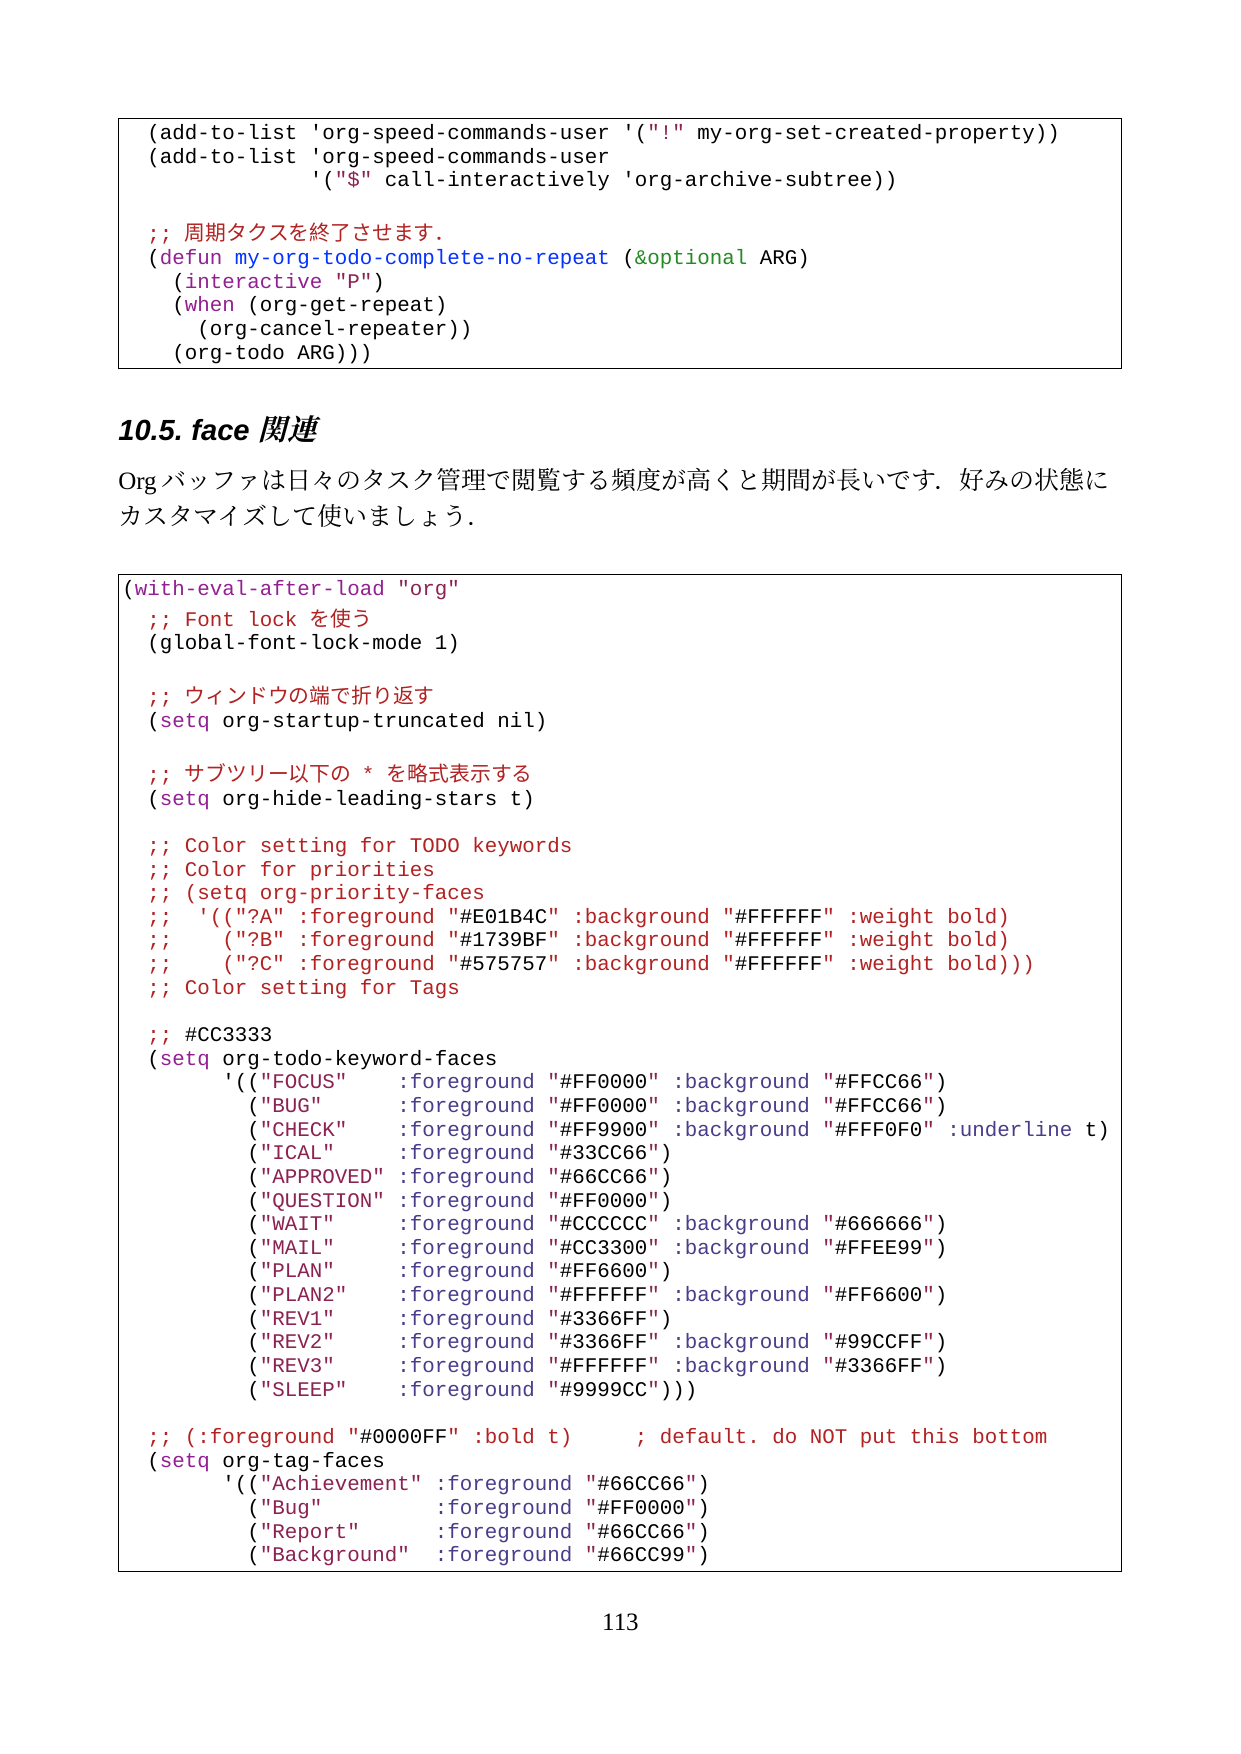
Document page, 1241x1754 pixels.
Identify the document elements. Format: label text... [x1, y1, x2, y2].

text (when (org-get-repeat) [119, 290, 1121, 314]
text '(("Achievement" :foreground "#66CC66") [119, 1469, 1121, 1493]
text ;; Color setting for Tags [119, 973, 1121, 996]
text ("Report" :foreground "#66CC66") [119, 1517, 1121, 1540]
text (org-todo ARG))) [119, 338, 1121, 368]
text (setq org-startup-truncated nil) [119, 706, 1121, 729]
text ("REV2" :foreground "#3366FF" :background "#99CCFF") [119, 1327, 1121, 1351]
text ("WAIT" :foreground "#CCCCCC" :background "#666666") [119, 1209, 1121, 1233]
text ("ICAL" :foreground "#33CC66") [119, 1138, 1121, 1162]
text ;; Color for priorities [119, 854, 1121, 878]
text ;; ("?C" :foreground "#575757" :background "#FFFFFF" :weight bold))) [119, 949, 1121, 973]
text (setq org-todo-keyword-faces [119, 1044, 1121, 1067]
text (with-eval-after-load "org" [119, 575, 1121, 598]
text Orgバッファは日々のタスク管理で閲覧する頻度が高くと期間が長いです．好みの状態にカスタマイズして使いましょう． [118, 461, 1122, 562]
text ;; Font lock を使う [119, 598, 1121, 628]
text ("Bug" :foreground "#FF0000") [119, 1493, 1121, 1517]
text ("BUG" :foreground "#FF0000" :background "#FFCC66") [119, 1091, 1121, 1115]
text ("APPROVED" :foreground "#66CC66") [119, 1162, 1121, 1186]
subtitle face 関連 [118, 407, 1122, 448]
text (interactive "P") [119, 267, 1121, 290]
text ;; サブツリー以下の * を略式表示する [119, 753, 1121, 784]
text ;; #CC3333 [119, 1020, 1121, 1044]
text (add-to-list 'org-speed-commands-user [119, 142, 1121, 165]
text '(("FOCUS" :foreground "#FF0000" :background "#FFCC66") [119, 1067, 1121, 1091]
text ("SLEEP" :foreground "#9999CC"))) [119, 1375, 1121, 1398]
text ;; '(("?A" :foreground "#E01B4C" :background "#FFFFFF" :weight bold) [119, 902, 1121, 926]
text ;; 周期タクスを終了させます． [119, 213, 1121, 243]
text ("REV3" :foreground "#FFFFFF" :background "#3366FF") [119, 1351, 1121, 1375]
text (setq org-tag-faces [119, 1446, 1121, 1469]
text ("REV1" :foreground "#3366FF") [119, 1304, 1121, 1327]
text ("Background" :foreground "#66CC99") [119, 1540, 1121, 1571]
text ("MAIL" :foreground "#CC3300" :background "#FFEE99") [119, 1233, 1121, 1257]
text (setq org-hide-leading-stars t) [119, 784, 1121, 807]
text ;; ("?B" :foreground "#1739BF" :background "#FFFFFF" :weight bold) [119, 926, 1121, 949]
text (add-to-list 'org-speed-commands-user '("!" my-org-set-created-property)) [119, 119, 1121, 142]
text (org-cancel-repeater)) [119, 314, 1121, 338]
text ;; (setq org-priority-faces [119, 878, 1121, 902]
text ("PLAN2" :foreground "#FFFFFF" :background "#FF6600") [119, 1280, 1121, 1304]
text ("CHECK" :foreground "#FF9900" :background "#FFF0F0" :underline t) [119, 1115, 1121, 1138]
text (global-font-lock-mode 1) [119, 628, 1121, 652]
text ;; ウィンドウの端で折り返す [119, 676, 1121, 706]
text (defun my-org-todo-complete-no-repeat (&optional ARG) [119, 243, 1121, 267]
text ;; (:foreground "#0000FF" :bold t) ; default. do NOT put this bottom [119, 1422, 1121, 1446]
text '("$" call-interactively 'org-archive-subtree)) [119, 165, 1121, 189]
text ("QUESTION" :foreground "#FF0000") [119, 1186, 1121, 1209]
text ;; Color setting for TODO keywords [119, 831, 1121, 854]
text ("PLAN" :foreground "#FF6600") [119, 1257, 1121, 1280]
